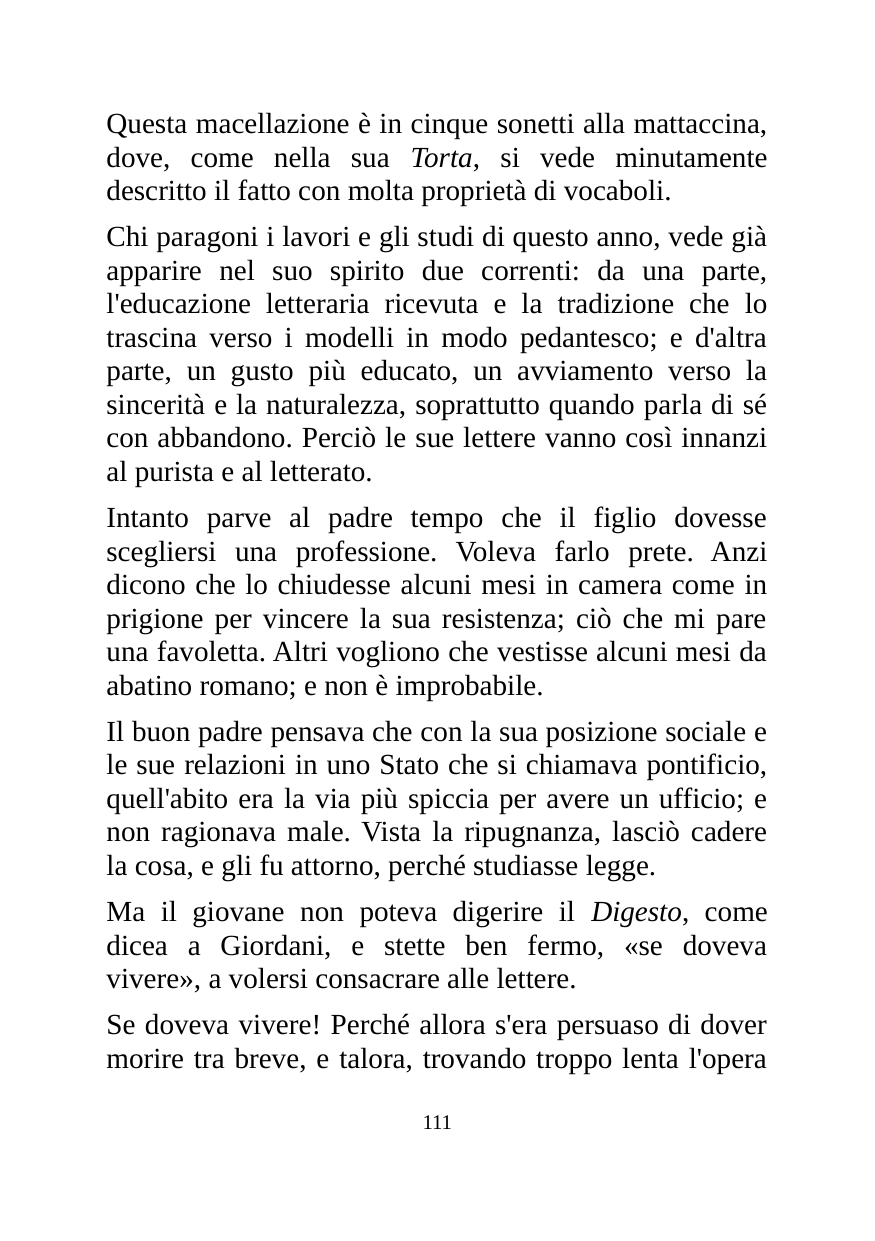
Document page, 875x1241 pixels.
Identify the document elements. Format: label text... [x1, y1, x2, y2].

text Ma il giovane non poteva digerire il Digesto, come dicea a Giordani, e stette ben fermo, «se doveva vivere», a volersi consacrare alle lettere. [106, 894, 768, 995]
text Intanto parve al padre tempo che il figlio dovesse scegliersi una professione. Voleva farlo prete. Anzi dicono che lo chiudesse alcuni mesi in camera come in prigione per vincere la sua resistenza; ciò che mi pare una favoletta. Altri vogliono che vestisse alcuni mesi da abatino romano; e non è improbabile. [106, 500, 768, 701]
text Il buon padre pensava che con la sua posizione sociale e le sue relazioni in uno Stato che si chiamava pontificio, quell'abito era la via più spiccia per avere un ufficio; e non ragionava male. Vista la ripugnanza, lasciò cadere la cosa, e gli fu attorno, perché studiasse legge. [106, 714, 768, 882]
text Questa macellazione è in cinque sonetti alla mattaccina, dove, come nella sua Torta, si vede minutamente descritto il fatto con molta proprietà di vocaboli. [106, 106, 768, 207]
text Se doveva vivere! Perché allora s'era persuaso di dover morire tra breve, e talora, trovando troppo lenta l'opera [106, 1007, 768, 1074]
text Chi paragoni i lavori e gli studi di questo anno, vede già apparire nel suo spirito due correnti: da una parte, l'educazione letteraria ricevuta e la tradizione che lo trascina verso i modelli in modo pedantesco; e d'altra parte, un gusto più educato, un avviamento verso la sincerità e la naturalezza, soprattutto quando parla di sé con abbandono. Perciò le sue lettere vanno così innanzi al purista e al letterato. [106, 219, 768, 488]
